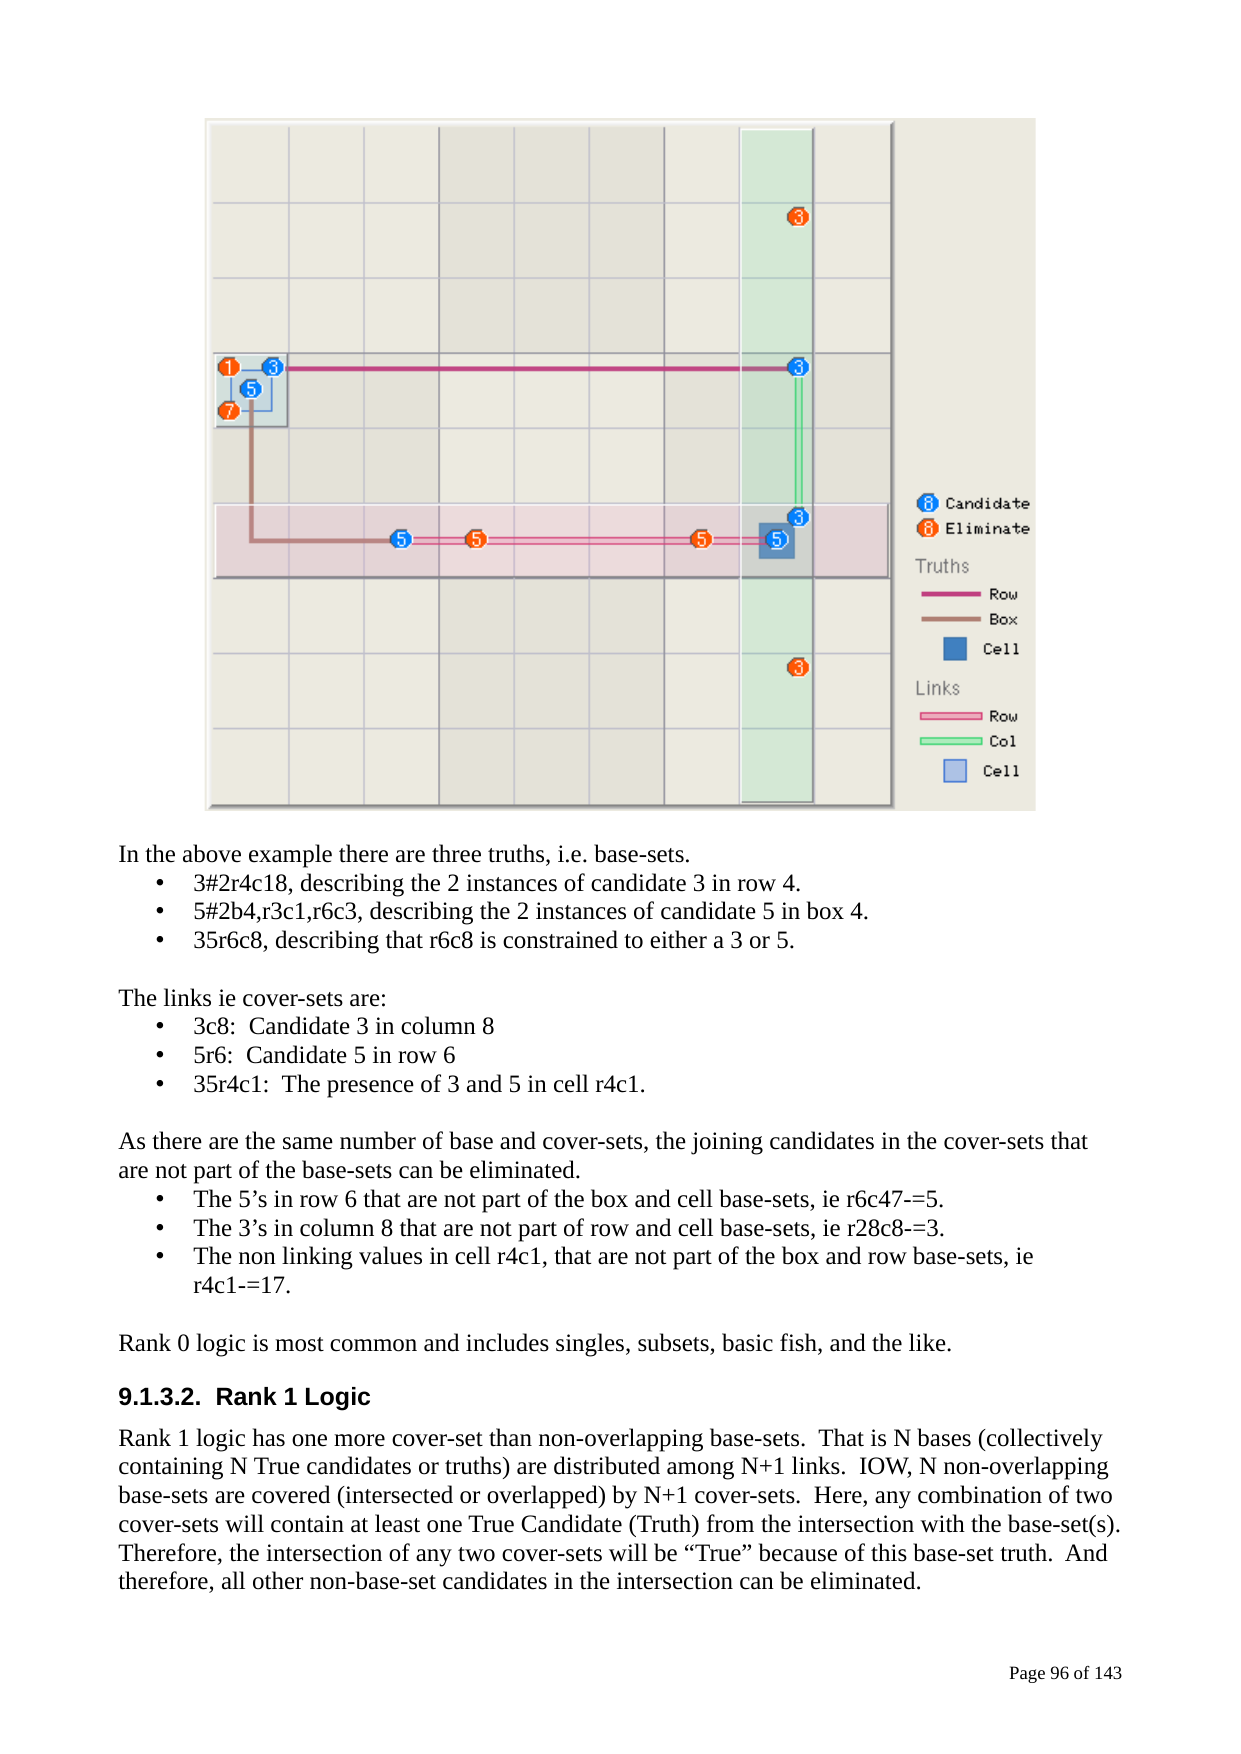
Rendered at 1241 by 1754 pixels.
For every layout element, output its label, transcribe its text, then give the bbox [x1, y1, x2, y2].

text In the above example there are three truths, i.e. base-sets. [118, 839, 1122, 868]
text Rank 1 logic has one more cover-set than non-overlapping base-sets. That is N bases (collectively containing N True candidates or truths) are distributed among N+1 links. IOW, N non-overlapping base-sets are covered (intersected or overlapped) by N+1 cover-sets. Here, any combination of two cover-sets will contain at least one True Candidate (Truth) from the intersection with the base-set(s). Therefore, the intersection of any two cover-sets will be “True” because of this base-set truth. And therefore, all other non-base-set candidates in the intersection can be eliminated. [118, 1423, 1122, 1595]
list The 3’s in column 8 that are not part of row and cell base-sets, ie r28c8-=3. [156, 1213, 1122, 1241]
list 3c8: Candidate 3 in column 8 [156, 1011, 1122, 1040]
list The 5’s in row 6 that are not part of the box and cell base-sets, ie r6c47-=5. [156, 1184, 1122, 1213]
list 35r6c8, describing that r6c8 is constrained to either a 3 or 5. [156, 925, 1122, 954]
list 5r6: Candidate 5 in row 6 [156, 1040, 1122, 1069]
text Rank 0 logic is most common and includes singles, subsets, basic fish, and the like. [118, 1328, 1122, 1356]
list 5#2b4,r3c1,r6c3, describing the 2 instances of candidate 5 in box 4. [156, 896, 1122, 925]
list 3#2r4c18, describing the 2 instances of candidate 3 in row 4. [156, 868, 1122, 896]
subtitle Rank 1 Logic [118, 1381, 1122, 1410]
text The links ie cover-sets are: [118, 983, 1122, 1011]
picture [204, 118, 1036, 811]
text As there are the same number of base and cover-sets, the joining candidates in the cover-sets that are not part of the base-sets can be eliminated. [118, 1126, 1122, 1184]
list 35r4c1: The presence of 3 and 5 in cell r4c1. [156, 1069, 1122, 1098]
list The non linking values in cell r4c1, that are not part of the box and row base-sets, ie r4c1‑=17. [156, 1241, 1122, 1299]
